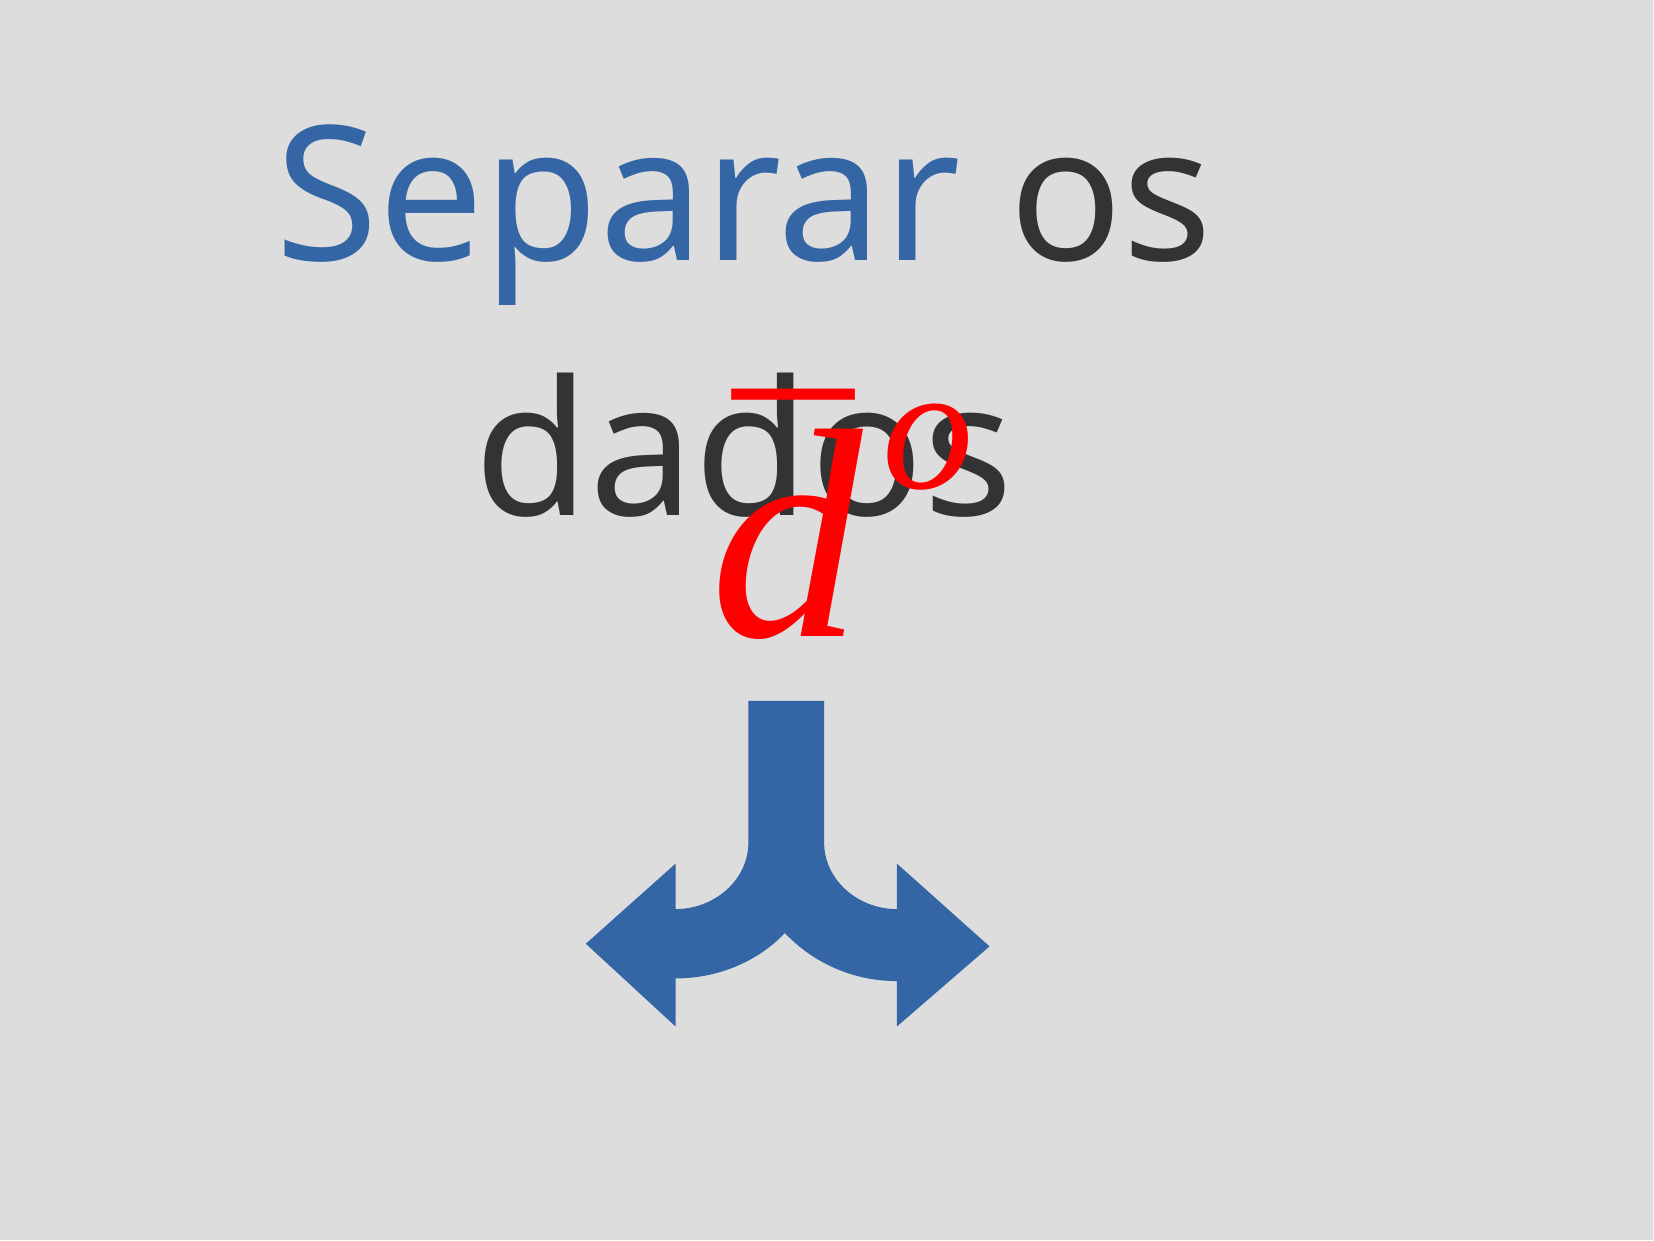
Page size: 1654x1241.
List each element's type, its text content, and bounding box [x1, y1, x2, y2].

chart [693, 328, 990, 704]
text_box Separar os dados [260, 52, 1394, 313]
text_box [585, 700, 990, 1027]
